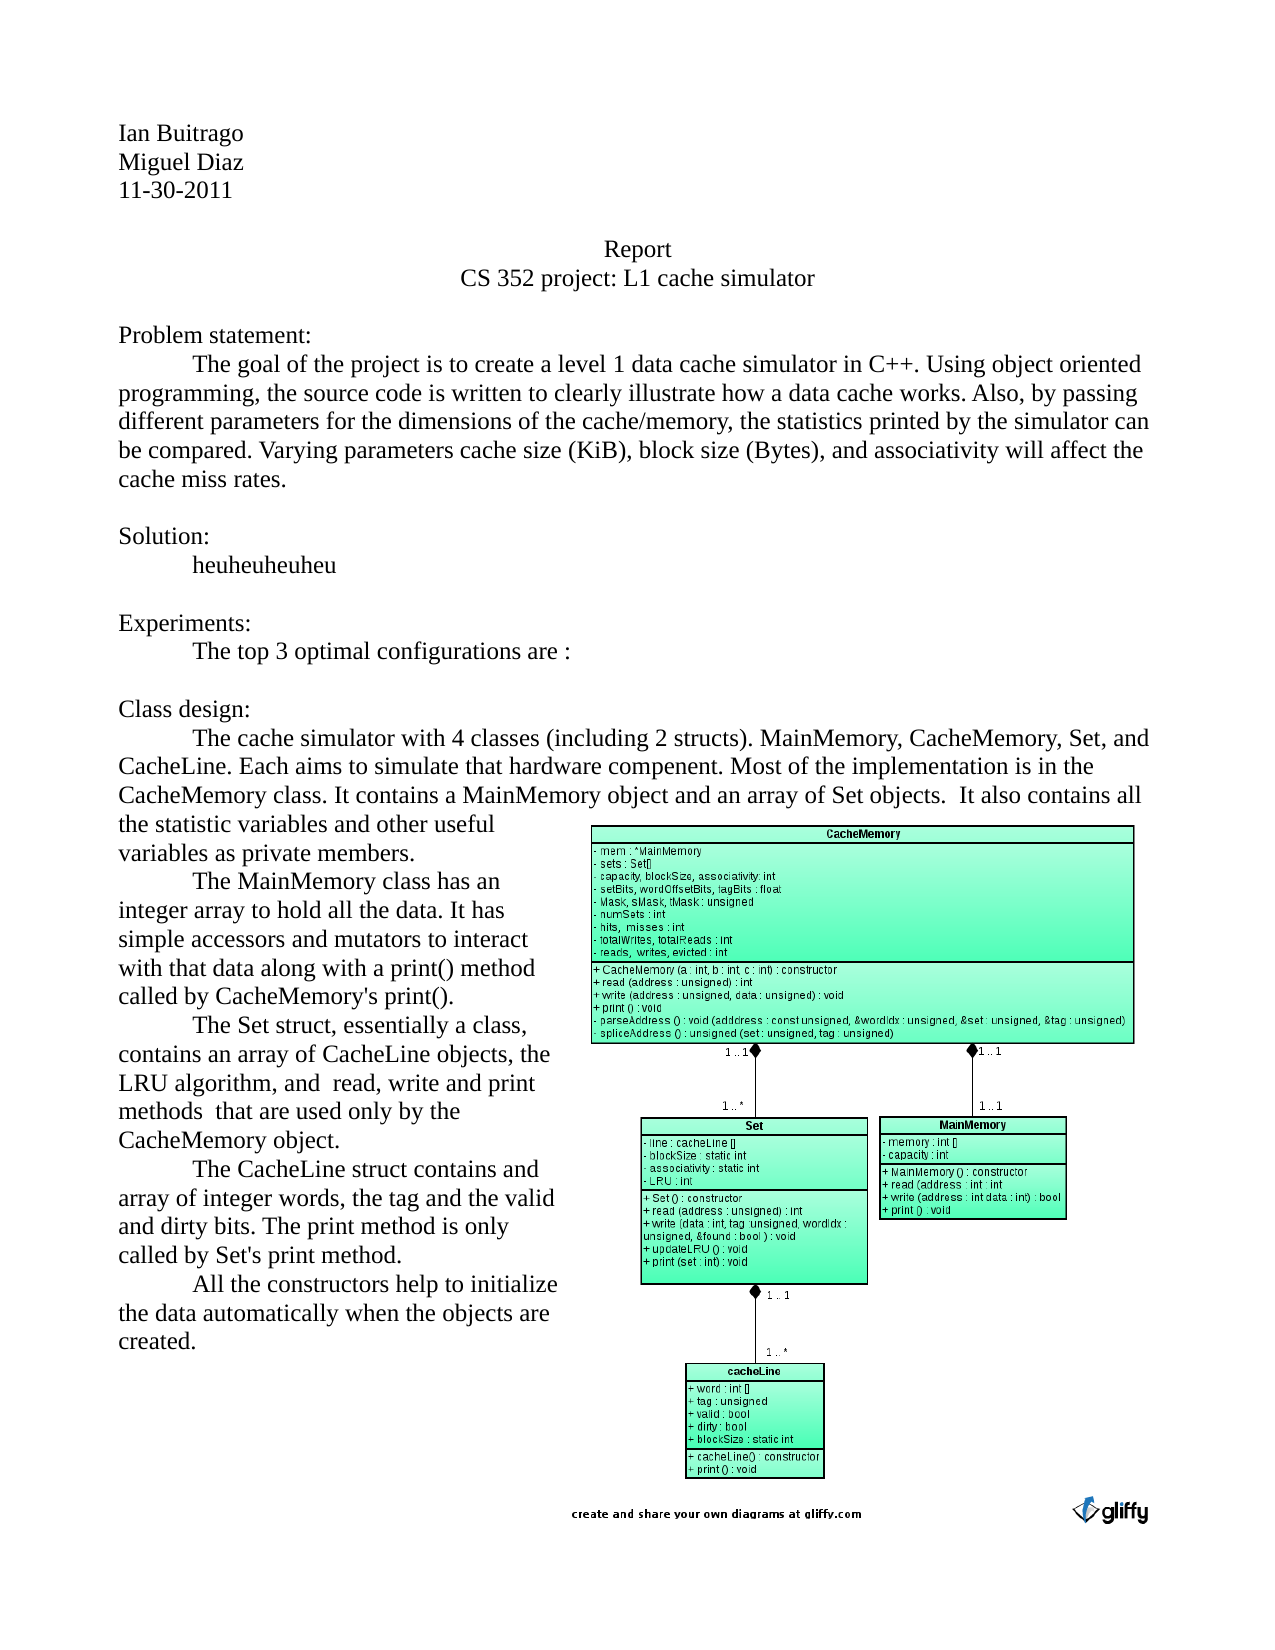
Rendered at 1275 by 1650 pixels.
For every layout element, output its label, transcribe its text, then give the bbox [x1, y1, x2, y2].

text Experiments: [118, 608, 1157, 636]
text The Set struct, essentially a class, contains an array of CacheLine objects, the LRU algorithm, and read, write and print methods that are used only by the CacheMemory object. [118, 1010, 562, 1154]
text The cache simulator with 4 classes (including 2 structs). MainMemory, CacheMemory, Set, and CacheLine. Each aims to simulate that hardware compenent. Most of the implementation is in the CacheMemory class. It contains a MainMemory object and an array of Set objects. It also contains all the statistic variables and other useful variables as private members. [118, 723, 1157, 866]
text Problem statement: [118, 320, 1157, 349]
text heuheuheuheu [118, 550, 1157, 579]
text Solution: [118, 521, 1157, 550]
text Report [118, 234, 1157, 263]
text The goal of the project is to create a level 1 data cache simulator in C++. Using object oriented programming, the source code is written to clearly illustrate how a data cache works. Also, by passing different parameters for the dimensions of the cache/memory, the statistics printed by the simulator can be compared. Varying parameters cache size (KiB), block size (Bytes), and associativity will affect the cache miss rates. [118, 349, 1157, 493]
text The CacheLine struct contains and array of integer words, the tag and the valid and dirty bits. The print method is only called by Set's print method. [118, 1154, 562, 1269]
text The MainMemory class has an integer array to hold all the data. It has simple accessors and mutators to interact with that data along with a print() method called by CacheMemory's print(). [118, 866, 562, 1010]
text CS 352 project: L1 cache simulator [118, 263, 1157, 291]
picture [562, 810, 1154, 1528]
text The top 3 optimal configurations are : [118, 636, 1157, 665]
text All the constructors help to initialize the data automatically when the objects are created. [118, 1269, 562, 1355]
text Class design: [118, 694, 1157, 723]
